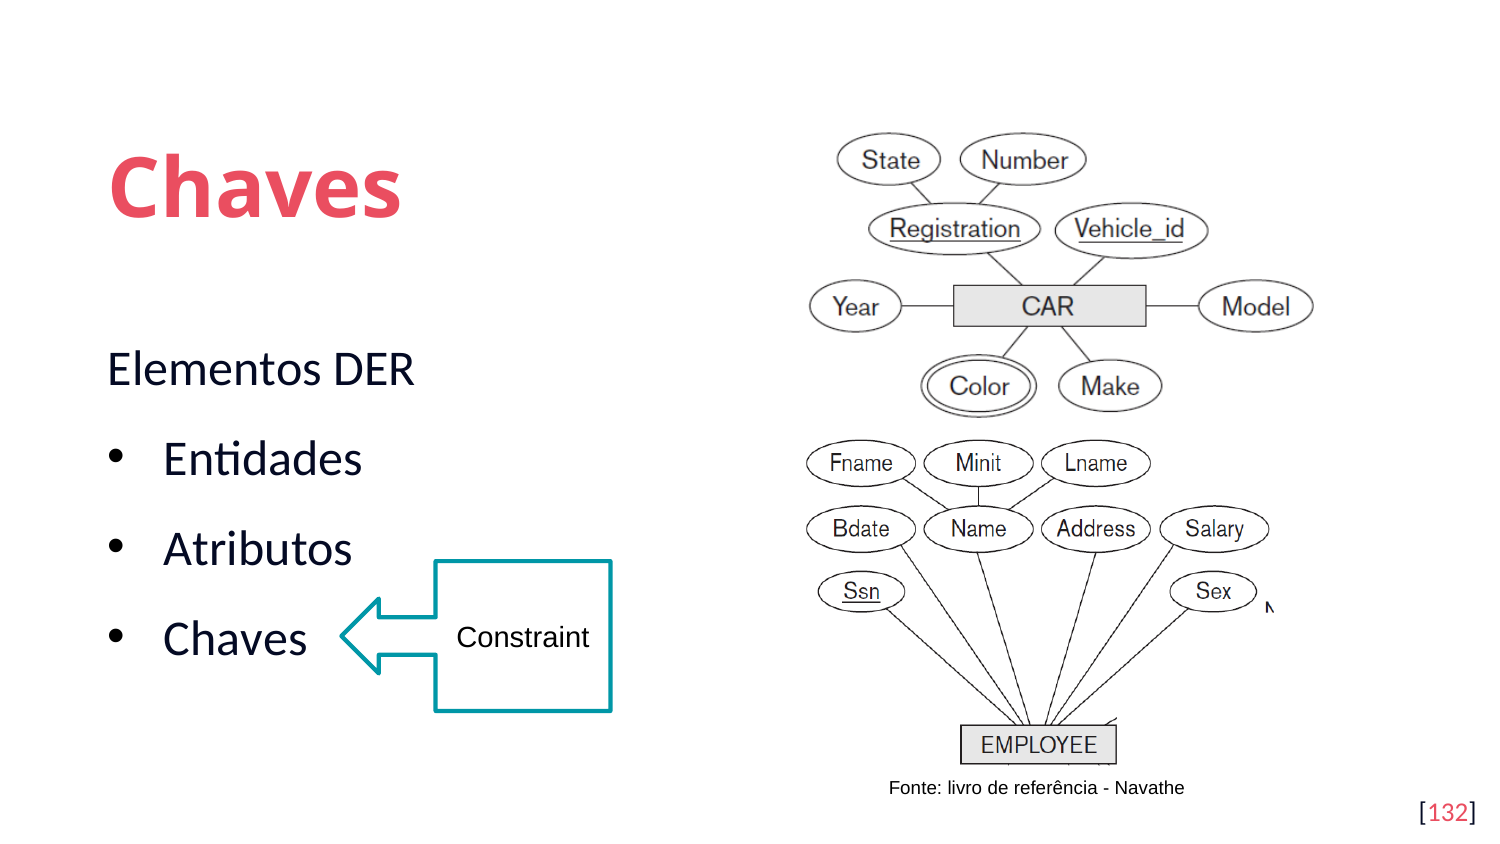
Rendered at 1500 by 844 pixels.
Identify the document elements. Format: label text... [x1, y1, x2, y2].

text_box Elementos DER Entidades Atributos Chaves [92, 242, 786, 749]
text_box [950, 614, 1306, 768]
slide_number [132] [1403, 779, 1494, 844]
picture [779, 111, 1340, 773]
text_box Fonte: livro de referência - Navathe [873, 768, 1324, 807]
text_box Constraint [341, 561, 611, 711]
text_box Chaves [92, 104, 1408, 243]
